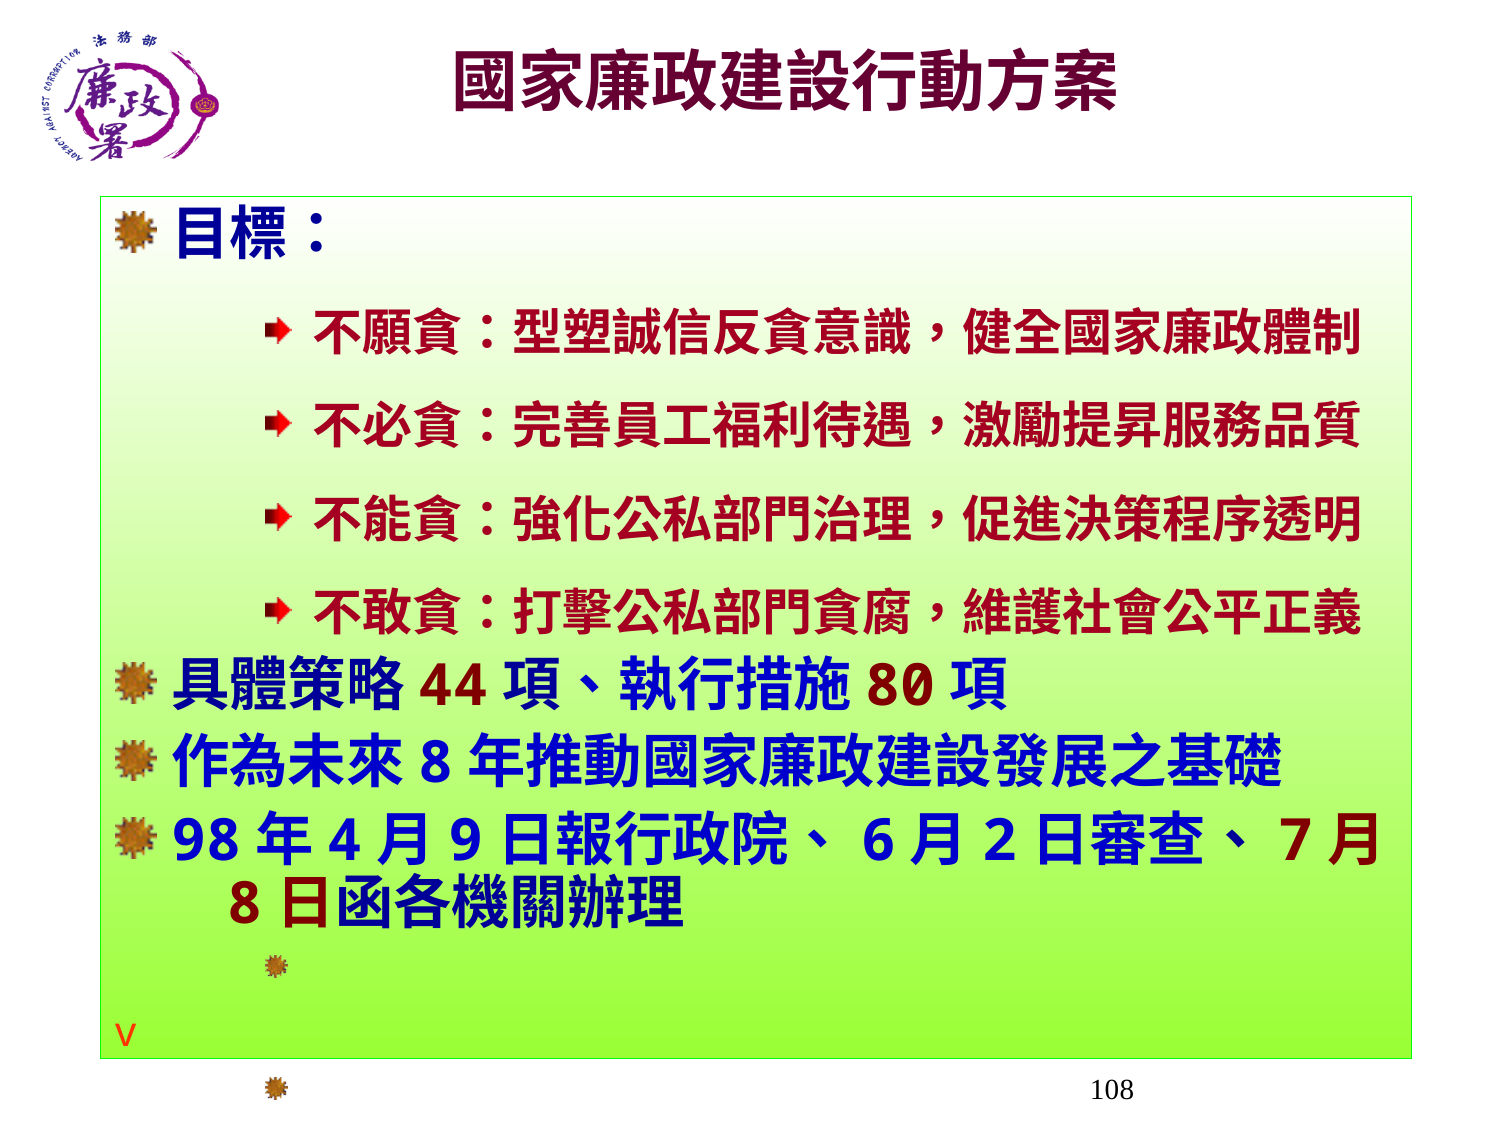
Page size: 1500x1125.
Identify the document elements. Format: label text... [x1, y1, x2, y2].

title 國家廉政建設行動方案 [147, 31, 1423, 219]
text_box [1074, 1059, 1388, 1113]
list 目標： 不願貪：型塑誠信反貪意識，健全國家廉政體制 不必貪：完善員工福利待遇，激勵提昇服務品質 不能貪：強化公私部門治理，促進決策程序透明 不敢貪：打擊公私部門貪腐，維護社會公平正義 具體策略44項、執行措施80項 作為未來8年推動國家廉政建設發展之基礎 98年4月9日報行政院、6月2日審查、7月8日函各機關辦理 [100, 196, 1412, 1059]
